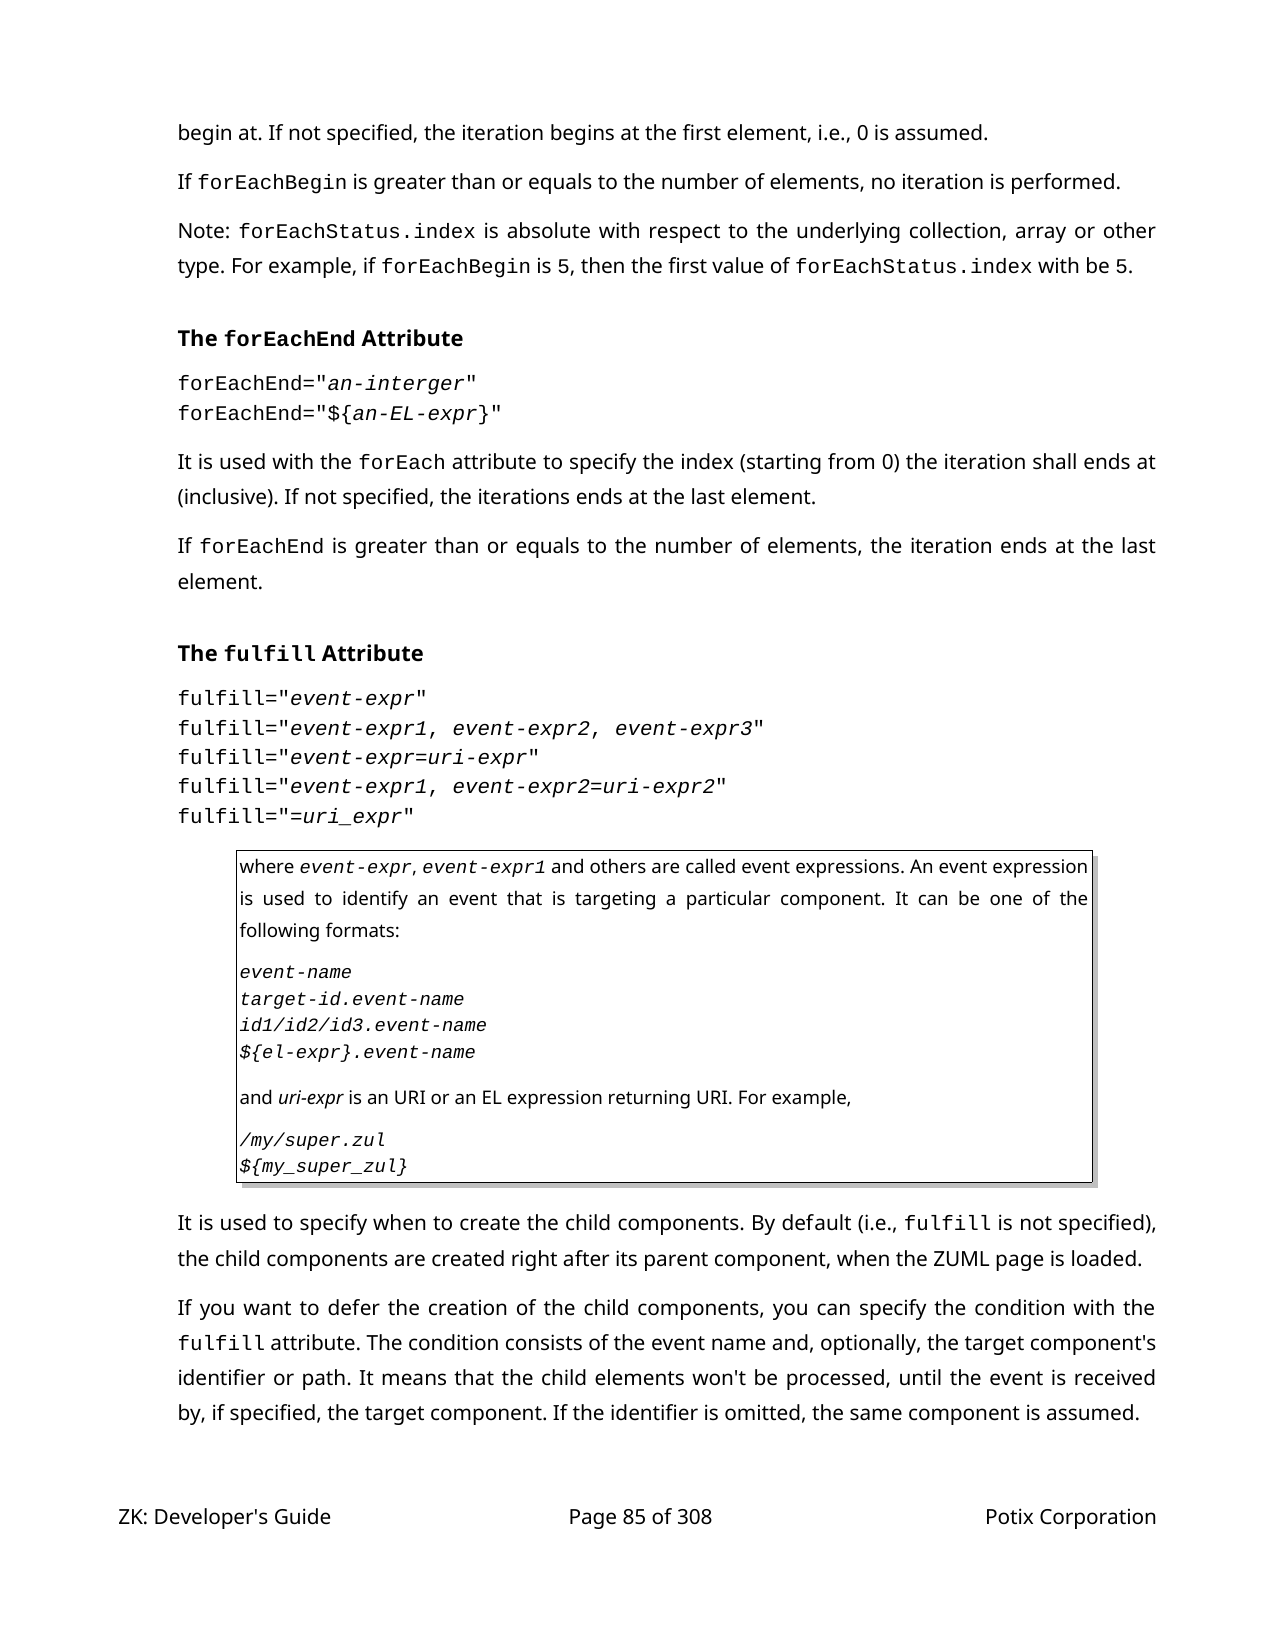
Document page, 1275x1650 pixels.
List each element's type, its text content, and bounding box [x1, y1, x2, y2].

text If forEachBegin is greater than or equals to the number of elements, no iteration is performed. [177, 167, 1157, 196]
text begin at. If not specified, the iteration begins at the first element, i.e., 0 is assumed. [177, 118, 1157, 146]
text If you want to defer the creation of the child components, you can specify the condition with the fulfill attribute. The condition consists of the event name and, optionally, the target component's identifier or path. It means that the child elements won't be processed, until the event is received by, if specified, the target component. If the identifier is omitted, the same component is assumed. [177, 1293, 1157, 1427]
text where event-expr, event-expr1 and others are called event expressions. An event expression is used to identify an event that is targeting a particular component. It can be one of the following formats: [237, 851, 1092, 942]
text event-name target-id.event-name id1/id2/id3.event-name ${el-expr}.event-name [237, 960, 1092, 1064]
text It is used to specify when to create the child components. By default (i.e., fulfill is not specified), the child components are created right after its parent component, when the ZUML page is loaded. [177, 1208, 1157, 1272]
text If forEachEnd is greater than or equals to the number of elements, the iteration ends at the last element. [177, 531, 1157, 595]
subtitle The fulfill Attribute [177, 638, 1157, 668]
text It is used with the forEach attribute to specify the index (starting from 0) the iteration shall ends at (inclusive). If not specified, the iterations ends at the last element. [177, 447, 1157, 511]
text and uri-expr is an URI or an EL expression returning URI. For example, [237, 1082, 1092, 1110]
text forEachEnd="an-interger" forEachEnd="${an-EL-expr}" [177, 373, 1157, 426]
subtitle The forEachEnd Attribute [177, 323, 1157, 353]
text /my/super.zul ${my_super_zul} [237, 1128, 1092, 1182]
text fulfill="event-expr" fulfill="event-expr1, event-expr2, event-expr3" fulfill="event-expr=uri-expr" fulfill="event-expr1, event-expr2=uri-expr2" fulfill="=uri_expr" [177, 688, 1157, 829]
text Note: forEachStatus.index is absolute with respect to the underlying collection, array or other type. For example, if forEachBegin is 5, then the first value of forEachStatus.index with be 5. [177, 216, 1157, 280]
